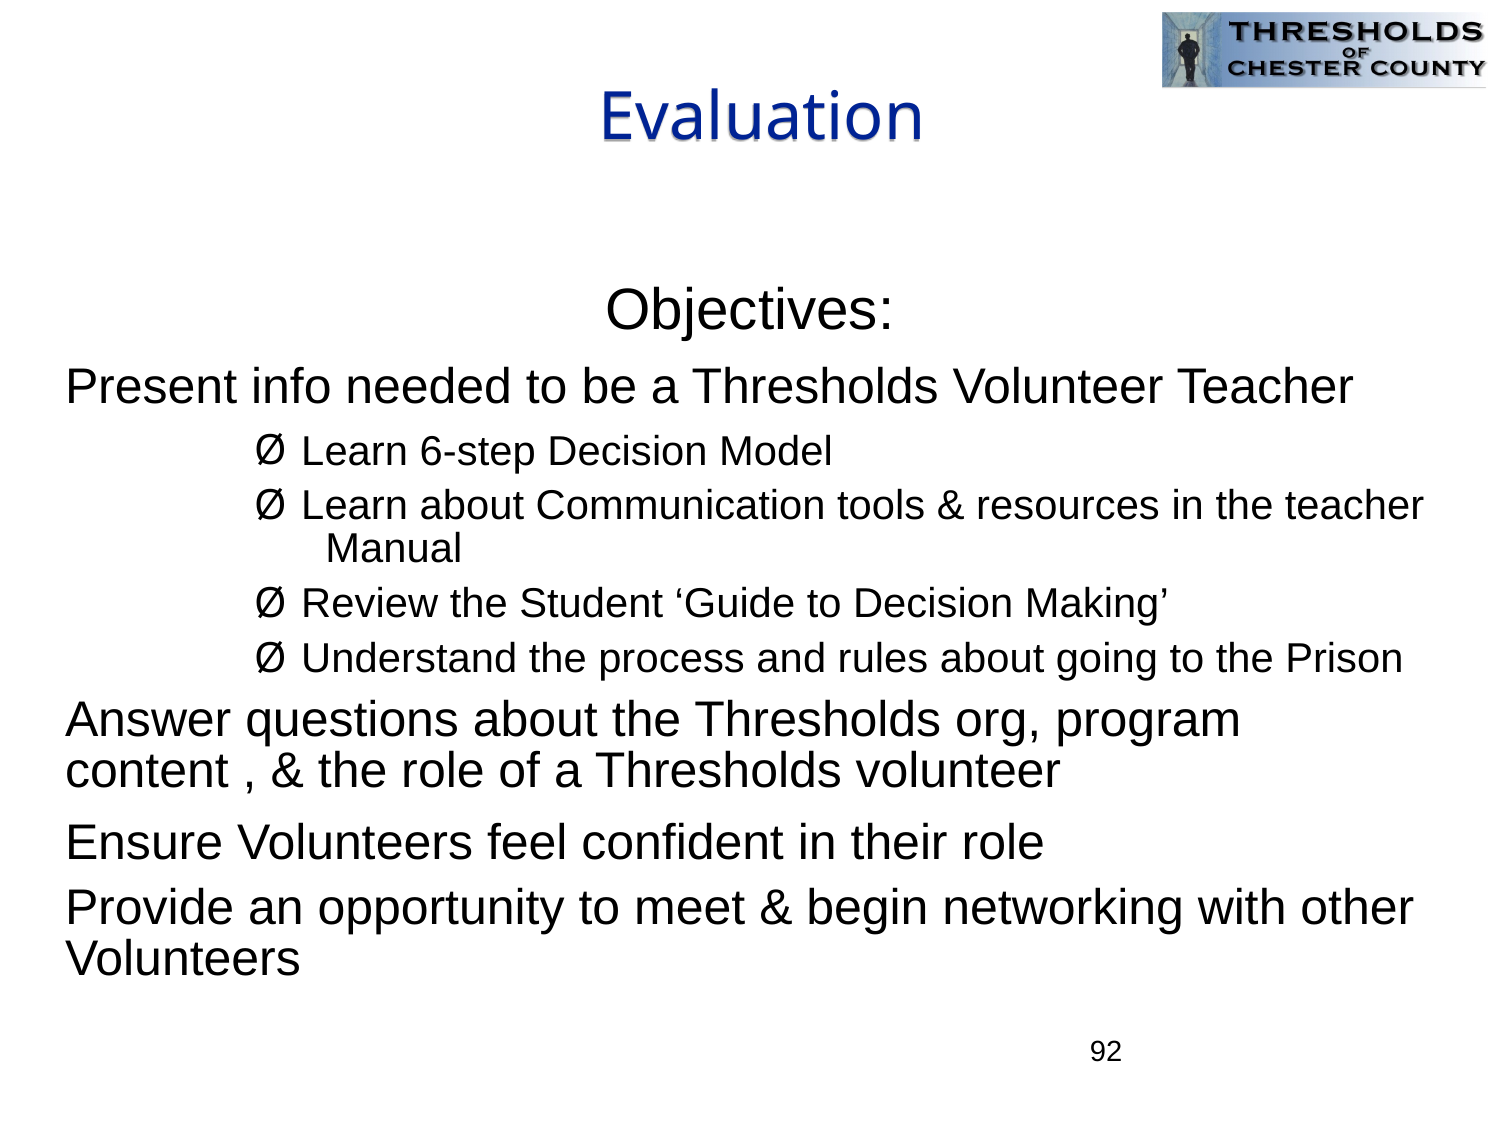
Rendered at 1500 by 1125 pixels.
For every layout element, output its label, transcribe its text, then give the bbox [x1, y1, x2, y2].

text_box 92 [1074, 1025, 1388, 1101]
text_box Objectives: Present info needed to be a Thresholds Volunteer Teacher Learn 6-step Decision Model Learn about Communication tools & resources in the teacher Manual Review the Student ‘Guide to Decision Making’ Understand the process and rules about going to the Prison Answer questions about the Thresholds org, program content , & the role of a Thresholds volunteer Ensure Volunteers feel confident in their role Provide an opportunity to meet & begin networking with other Volunteers [50, 249, 1451, 1004]
title Evaluation [212, 62, 1313, 163]
